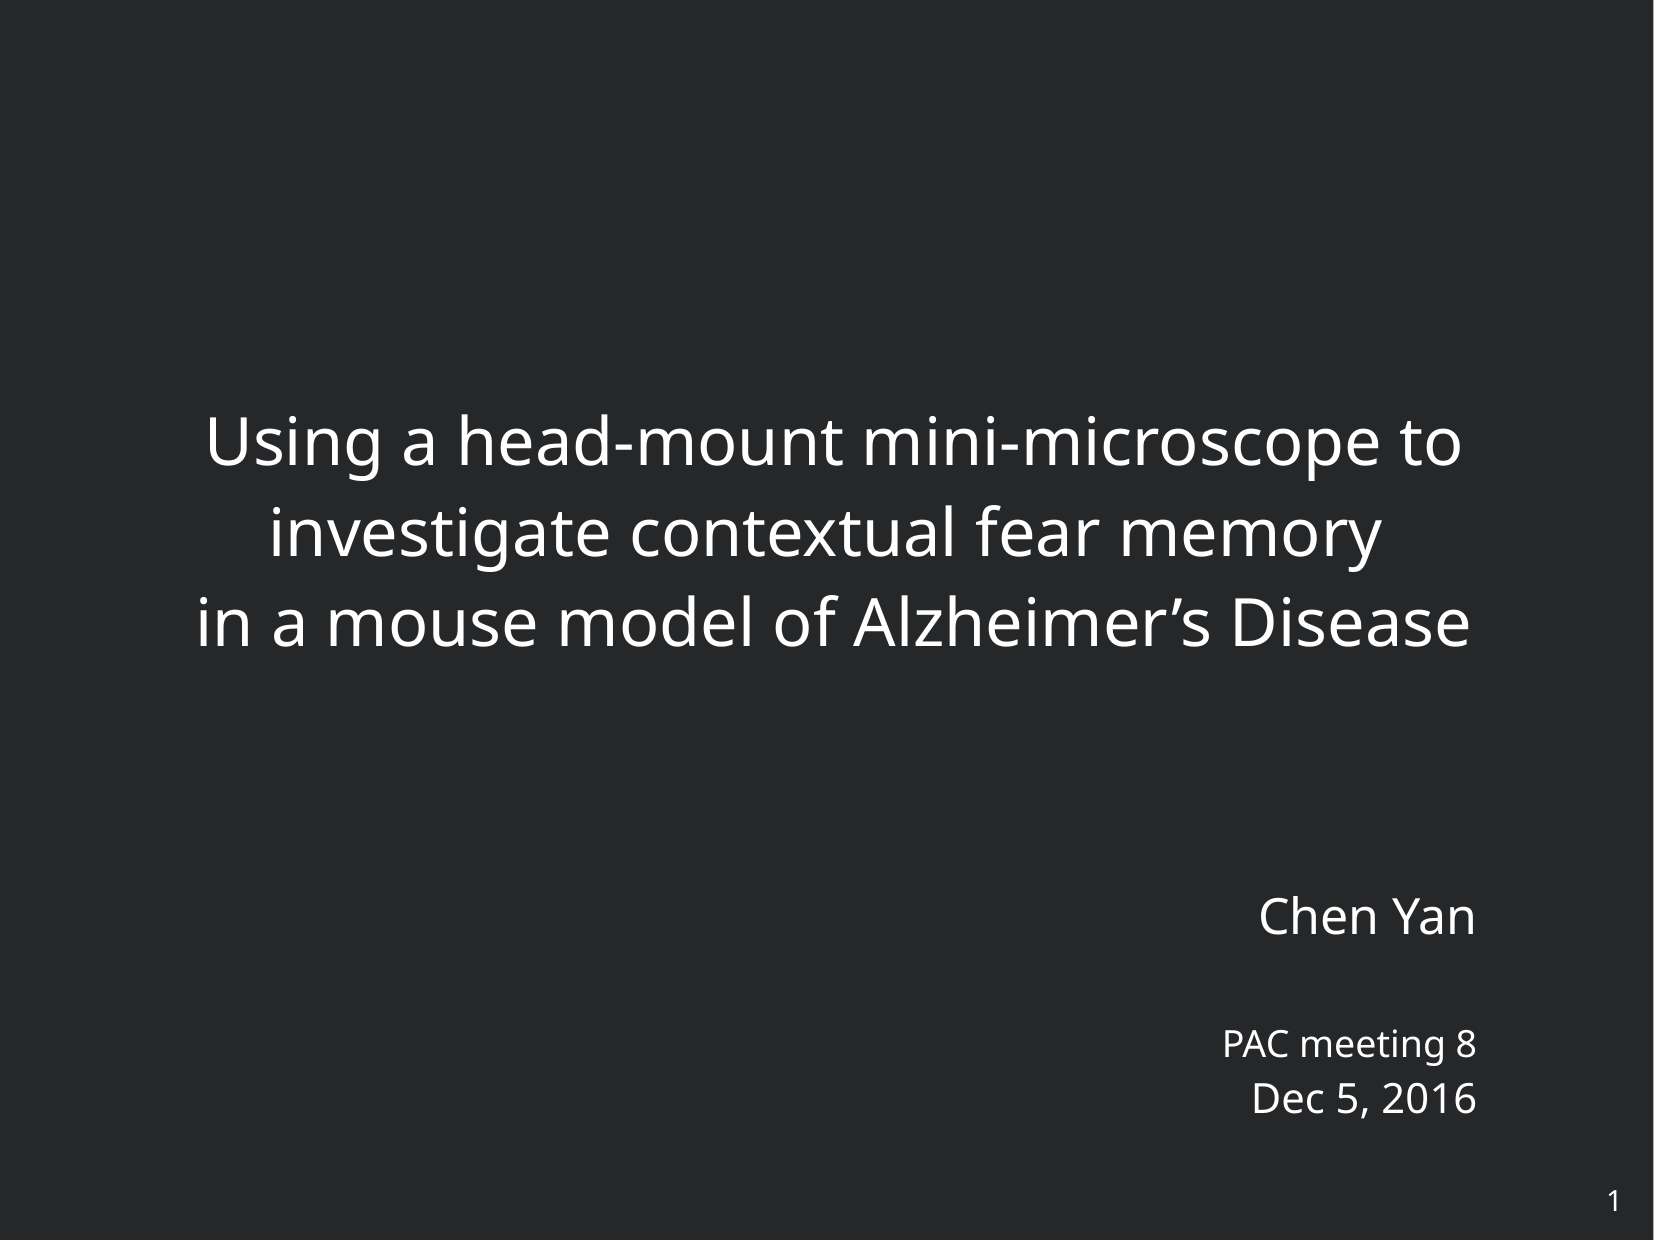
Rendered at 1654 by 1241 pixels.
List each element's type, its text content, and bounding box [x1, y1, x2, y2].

text_box Using a head-mount mini-microscope to investigate contextual fear memory in a mouse model of Alzheimer’s Disease [128, 205, 1542, 806]
text_box Chen Yan PAC meeting 8 Dec 5, 2016 [1020, 873, 1493, 1108]
